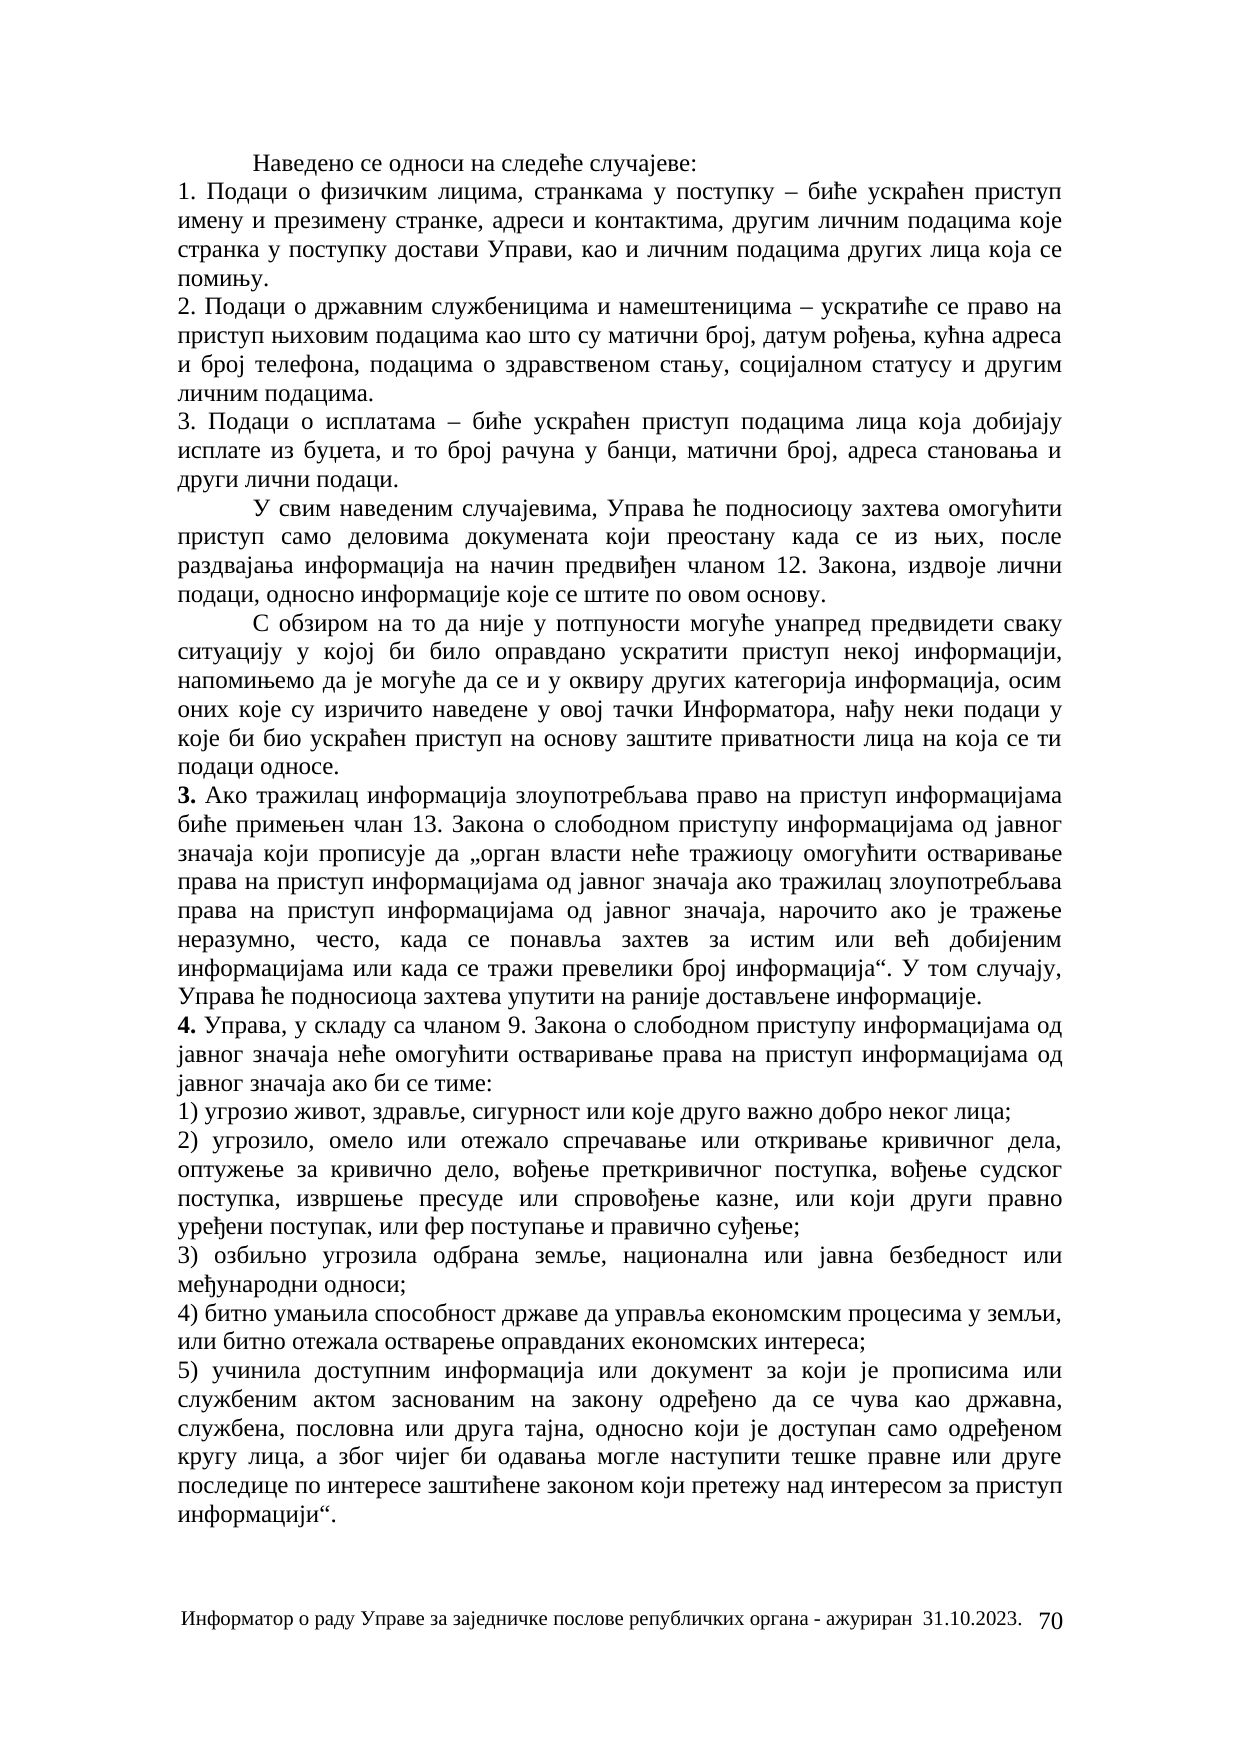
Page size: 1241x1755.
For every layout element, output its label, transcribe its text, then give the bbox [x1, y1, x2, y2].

text 2. Подаци о државним службеницима и намештеницима – ускратиће се право на приступ њиховим подацима као што су матични број, датум рођења, кућна адреса и број телефона, подацима о здравственом стању, социјалном статусу и другим личним подацима. [177, 291, 1063, 406]
text С обзиром на то да није у потпуности могуће унапред предвидети сваку ситуацију у којој би било оправдано ускратити приступ некој информацији, напомињемо да је могуће да се и у оквиру других категорија информација, осим оних које су изричито наведене у овој тачки Информатора, нађу неки подаци у које би био ускраћен приступ на основу заштите приватности лица на која се ти подаци односе. [177, 608, 1063, 780]
text 2) угрозило, омело или отежало спречавање или откривање кривичног дела, оптужење за кривично дело, вођење преткривичног поступка, вођење судског поступка, извршење пресуде или спровођење казне, или који други правно уређени поступак, или фер поступање и правично суђење; [177, 1125, 1063, 1240]
text У свим наведеним случајевима, Управа ће подносиоцу захтева омогућити приступ само деловима докумената који преостану када се из њих, после раздвајања информација на начин предвиђен чланом 12. Закона, издвоје лични подаци, односно информације које се штите по овом основу. [177, 493, 1063, 608]
text 5) учинила доступним информација или документ за који је прописима или службеним актом заснованим на закону одређено да се чува као државна, службена, пословна или друга тајна, односно који је доступан само одређеном кругу лица, а због чијег би одавања могле наступити тешке правне или друге последице по интересе заштићене законом који претежу над интересом за приступ информацији“. [177, 1355, 1063, 1528]
text Наведено се односи на следеће случајеве: [177, 148, 1063, 176]
text 4. Управа, у складу са чланом 9. Закона о слободном приступу информацијама од јавног значаја неће омогућити остваривање права на приступ информацијама од јавног значаја ако би се тиме: [177, 1010, 1063, 1096]
text 3. Ако тражилац информација злоупотребљава право на приступ информацијама биће примењен члан 13. Закона о слободном приступу информацијама од јавног значаја који прописује да „орган власти неће тражиоцу омогућити остваривање права на приступ информацијама од јавног значаја ако тражилац злоупотребљава права на приступ информацијама од јавног значаја, нарочито ако је тражење неразумно, често, када се понавља захтев за истим или већ добијеним информацијама или када се тражи превелики број информација“. У том случају, Управа ће подносиоца захтева упутити на раније достављене информације. [177, 780, 1063, 1010]
text 1) угрозио живот, здравље, сигурност или које друго важно добро неког лица; [177, 1096, 1063, 1125]
text 3. Подаци о исплатама – биће ускраћен приступ подацима лица која добијају исплате из буџета, и то број рачуна у банци, матични број, адреса становања и други лични подаци. [177, 406, 1063, 493]
text 4) битно умањила способност државе да управља економским процесима у земљи, или битно отежала остварење оправданих економских интереса; [177, 1298, 1063, 1355]
text 3) озбиљно угрозила одбрана земље, национална или јавна безбедност или међународни односи; [177, 1240, 1063, 1298]
text 1. Подаци о физичким лицима, странкама у поступку – биће ускраћен приступ имену и презимену странке, адреси и контактима, другим личним подацима које странка у поступку достави Управи, као и личним подацима других лица која се помињу. [177, 176, 1063, 291]
